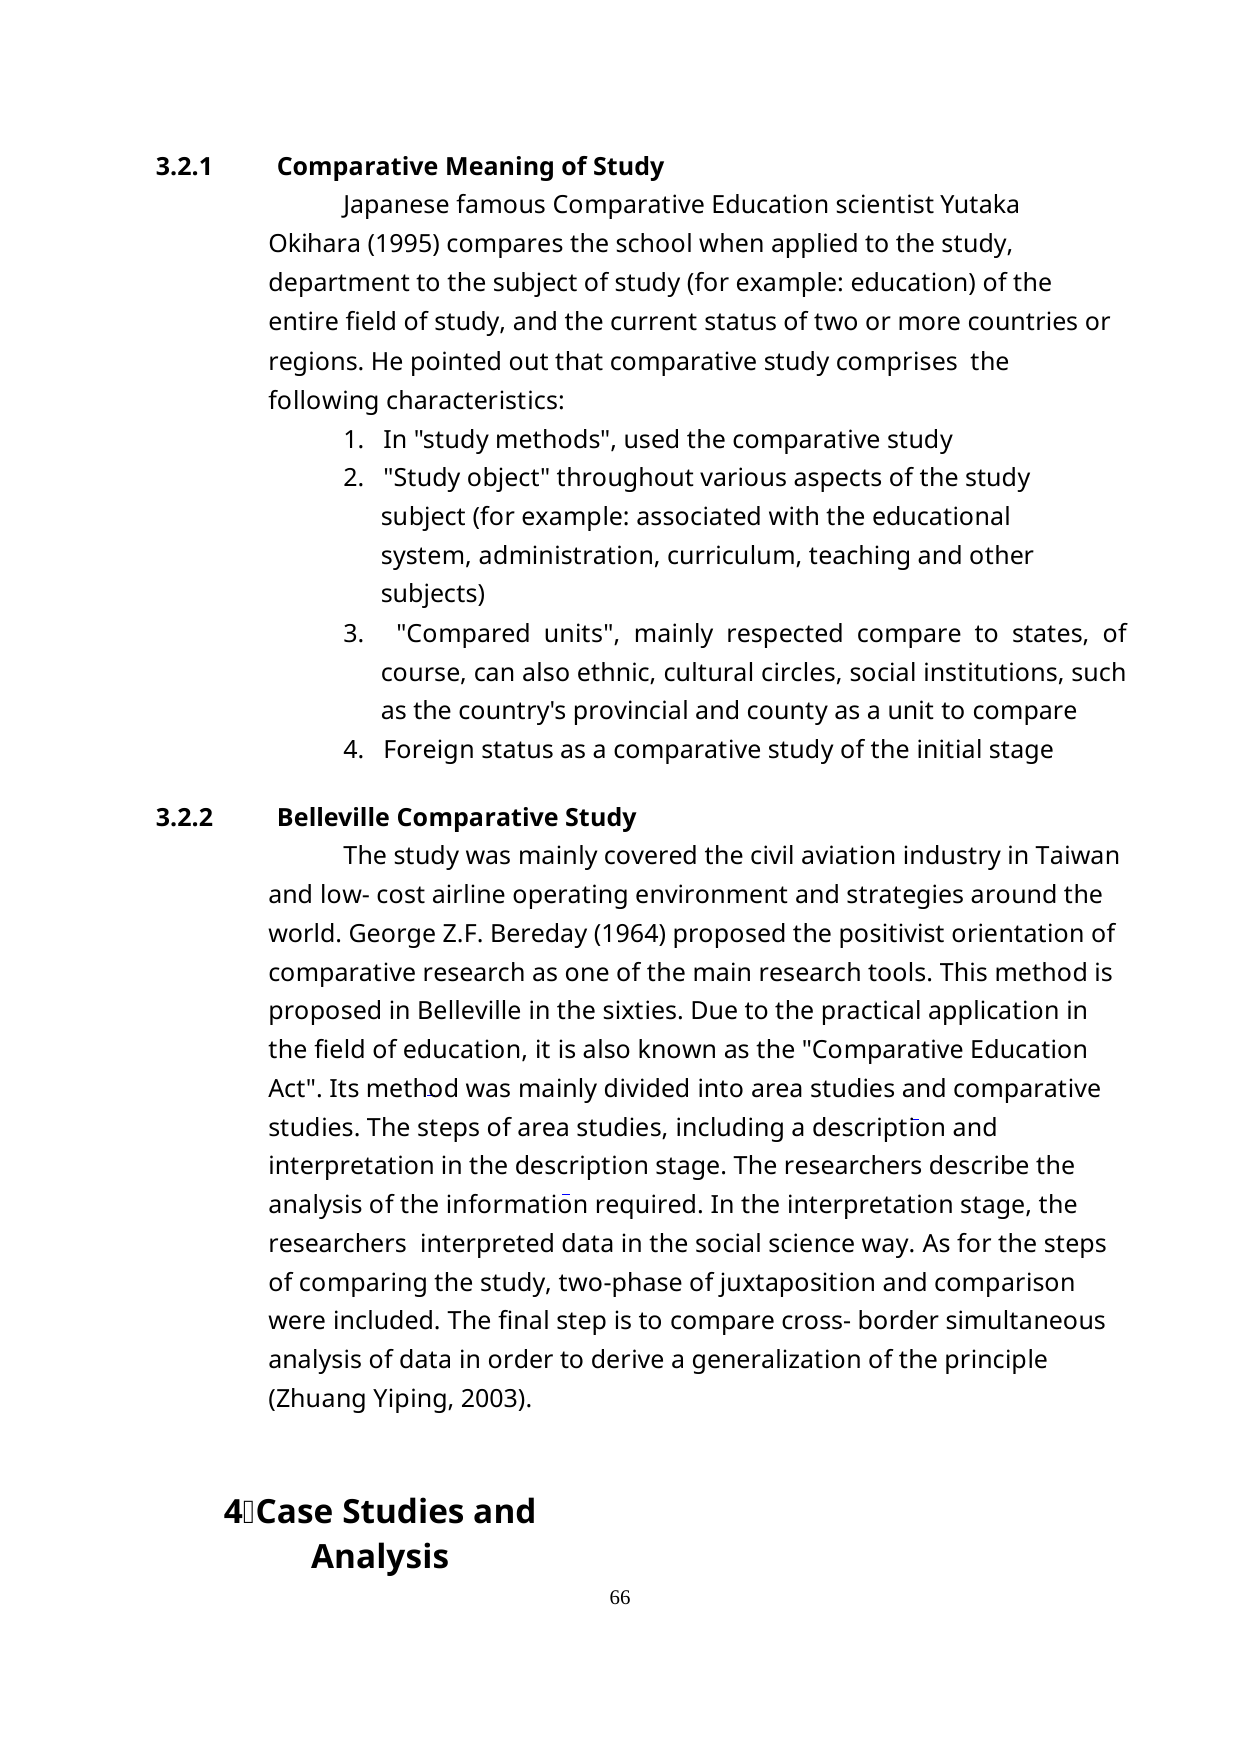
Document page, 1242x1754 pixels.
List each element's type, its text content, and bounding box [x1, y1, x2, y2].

text 1. In "study methods", used the comparative study [343, 422, 1133, 456]
text The study was mainly covered the civil aviation industry in Taiwan and low- cost airline operating environment and strategies around the world. George Z.F. Bereday (1964) proposed the positivist orientation of comparative research as one of the main research tools. This method is proposed in Belleville in the sixties. Due to the practical application in the field of education, it is also known as the "Comparative Education Act". Its method was mainly divided into area studies and comparative studies. The steps of area studies, including a description and interpretation in the description stage. The researchers describe the analysis of the information required. In the interpretation stage, the researchers interpreted data in the social science way. As for the steps of comparing the study, two-phase of juxtaposition and comparison were included. The final step is to compare cross- border simultaneous analysis of data in order to derive a generalization of the principle (Zhuang Yiping, 2003). [268, 838, 1120, 1414]
text 2. "Study object" throughout various aspects of the study subject (for example: associated with the educational system, administration, curriculum, teaching and other subjects) [343, 460, 1052, 610]
text 4、Case Studies and Analysis [163, 1487, 596, 1578]
text Japanese famous Comparative Education scientist Yutaka Okihara (1995) compares the school when applied to the study, department to the subject of study (for example: education) of the entire field of study, and the current status of two or more countries or regions. He pointed out that comparative study comprises the following characteristics: [268, 187, 1111, 416]
text 4. Foreign status as a comparative study of the initial stage [343, 732, 1133, 766]
text 3. "Compared units", mainly respected compare to states, of course, can also ethnic, cultural circles, social institutions, such as the country's provincial and county as a unit to compare [343, 616, 1126, 727]
text 3.2.2 Belleville Comparative Study [156, 800, 1133, 834]
text 3.2.1 Comparative Meaning of Study [156, 149, 1133, 183]
